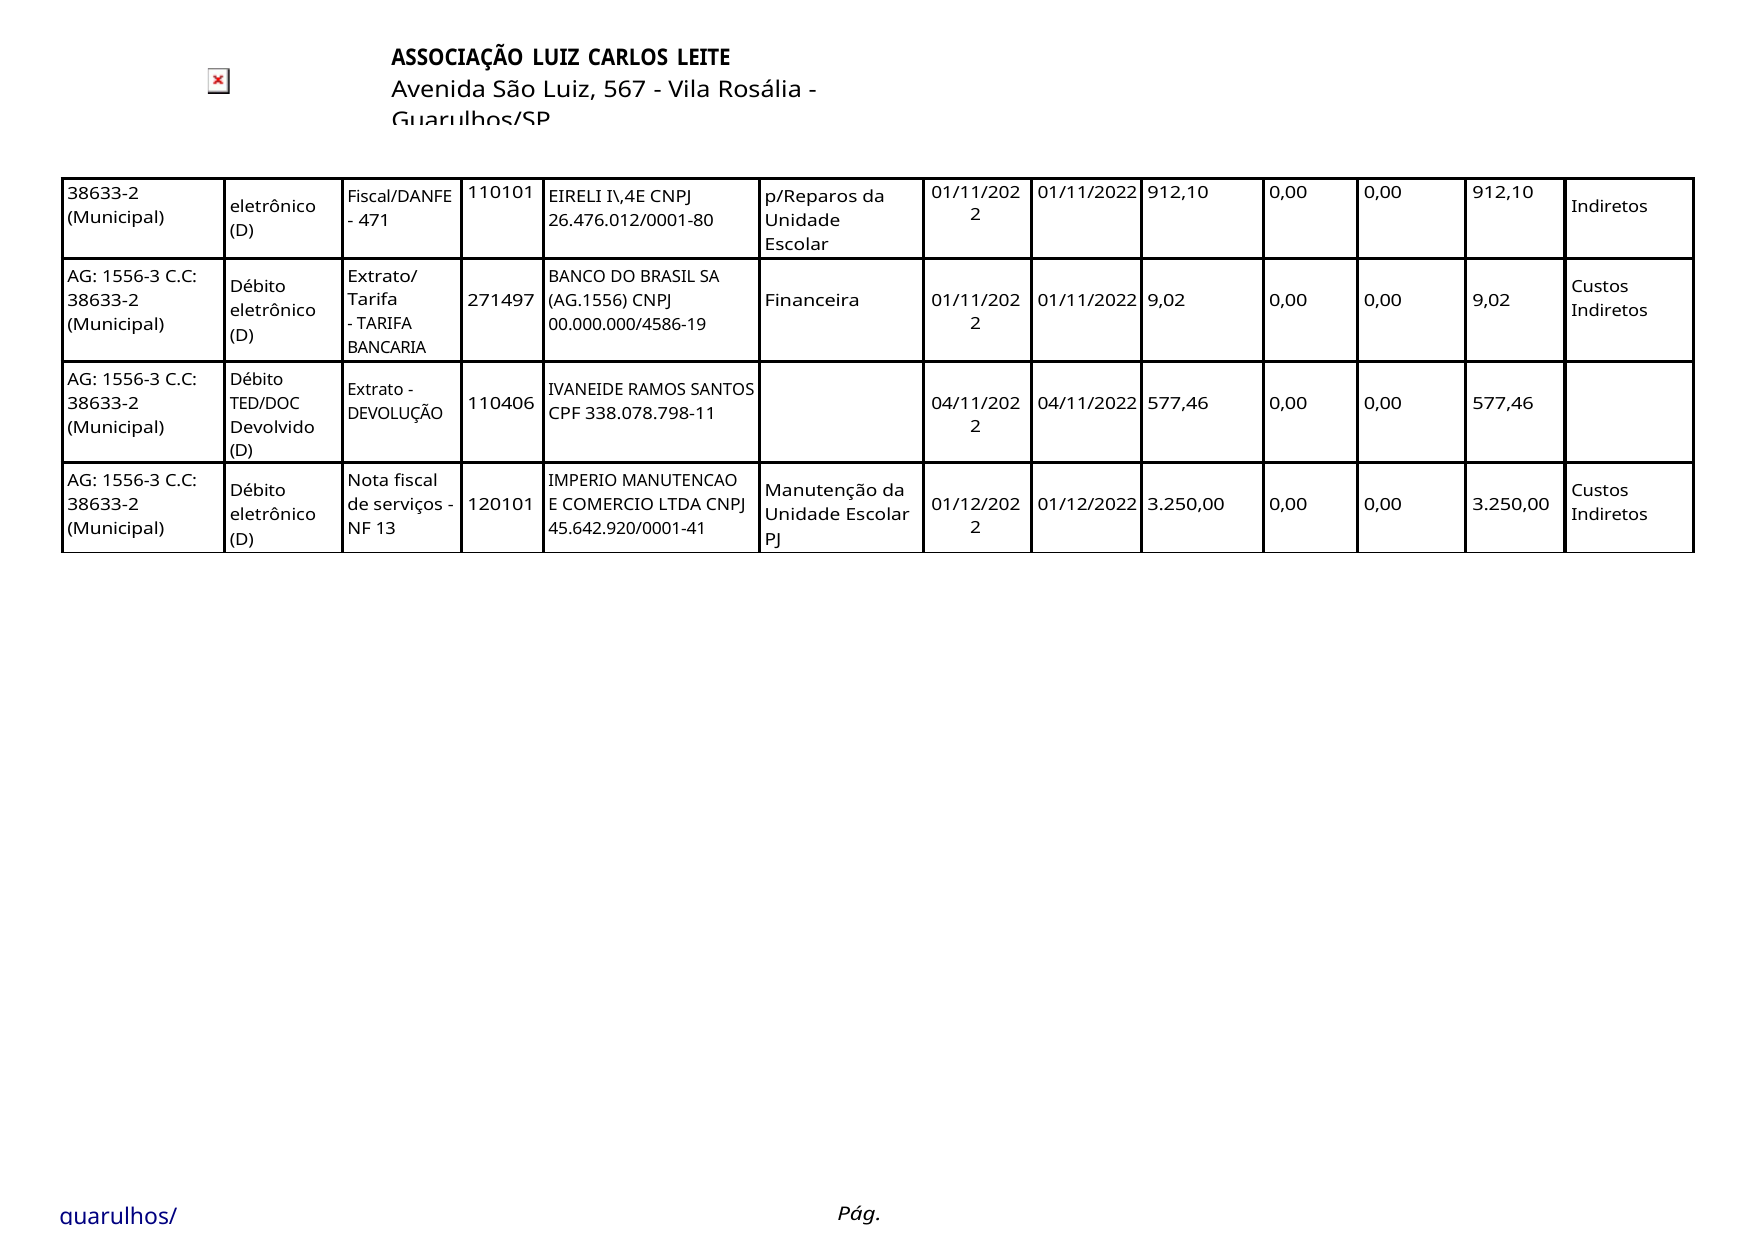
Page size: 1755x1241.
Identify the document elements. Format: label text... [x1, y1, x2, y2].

table_cell 0,00 [1359, 180, 1464, 257]
table_cell 110101 [463, 180, 542, 257]
table_cell Débito TED/DOC Devolvido (D) [226, 363, 341, 461]
table_cell 0,00 [1265, 180, 1356, 257]
table_cell Nota ﬁscal de serviços - NF 13 [344, 464, 460, 551]
table_cell [1567, 363, 1692, 461]
table_cell eletrônico (D) [226, 180, 341, 257]
table_cell 0,00 [1265, 464, 1356, 551]
table_cell 0,00 [1265, 260, 1356, 360]
table_cell 3.250,00 [1143, 464, 1262, 551]
table_cell 912,10 [1467, 180, 1563, 257]
table_cell Extrato - DEVOLUÇÃO [344, 363, 460, 461]
table_cell AG: 1556-3 C.C: 38633-2 (Municipal) [64, 464, 223, 551]
table_cell 01/12/2022 [925, 464, 1030, 551]
table_cell 271497 [463, 260, 542, 360]
table_cell Fiscal/DANFE - 471 [344, 180, 460, 257]
table_cell Indiretos [1567, 180, 1692, 257]
table_cell 9,02 [1143, 260, 1262, 360]
table_cell 01/11/2022 [1033, 260, 1140, 360]
table_cell AG: 1556-3 C.C: 38633-2 (Municipal) [64, 260, 223, 360]
table_cell 0,00 [1359, 363, 1464, 461]
table_cell 577,46 [1143, 363, 1262, 461]
table_cell 0,00 [1359, 260, 1464, 360]
table_cell IVANEIDE RAMOS SANTOS CPF 338.078.798-11 [545, 363, 758, 461]
table_cell Custos Indiretos [1567, 260, 1692, 360]
table_cell 01/11/2022 [925, 260, 1030, 360]
table_cell Débito eletrônico (D) [226, 260, 341, 360]
table_cell 0,00 [1265, 363, 1356, 461]
table_cell Custos Indiretos [1567, 464, 1692, 551]
table_cell Financeira [761, 260, 922, 360]
table_cell Extrato/Tarifa - TARIFA BANCARIA [344, 260, 460, 360]
table_cell 01/12/2022 [1033, 464, 1140, 551]
table_cell 01/11/2022 [925, 180, 1030, 257]
table_cell 577,46 [1467, 363, 1563, 461]
table_cell 110406 [463, 363, 542, 461]
table_cell BANCO DO BRASIL SA (AG.1556) CNPJ 00.000.000/4586-19 [545, 260, 758, 360]
table_cell Débito eletrônico (D) [226, 464, 341, 551]
table_cell 04/11/2022 [925, 363, 1030, 461]
table_cell IMPERIO MANUTENCAO E COMERCIO LTDA CNPJ 45.642.920/0001-41 [545, 464, 758, 551]
table_cell p/Reparos da Unidade Escolar [761, 180, 922, 257]
table_cell Manutenção da Unidade Escolar PJ [761, 464, 922, 551]
table_cell 9,02 [1467, 260, 1563, 360]
table_cell [761, 363, 922, 461]
table_cell 3.250,00 [1467, 464, 1563, 551]
table_cell 38633-2 (Municipal) [64, 180, 223, 257]
table_cell AG: 1556-3 C.C: 38633-2 (Municipal) [64, 363, 223, 461]
table_cell 0,00 [1359, 464, 1464, 551]
table_cell 912,10 [1143, 180, 1262, 257]
table_cell 04/11/2022 [1033, 363, 1140, 461]
table_cell EIRELI I\,4E CNPJ 26.476.012/0001-80 [545, 180, 758, 257]
table_cell 01/11/2022 [1033, 180, 1140, 257]
table_cell 120101 [463, 464, 542, 551]
